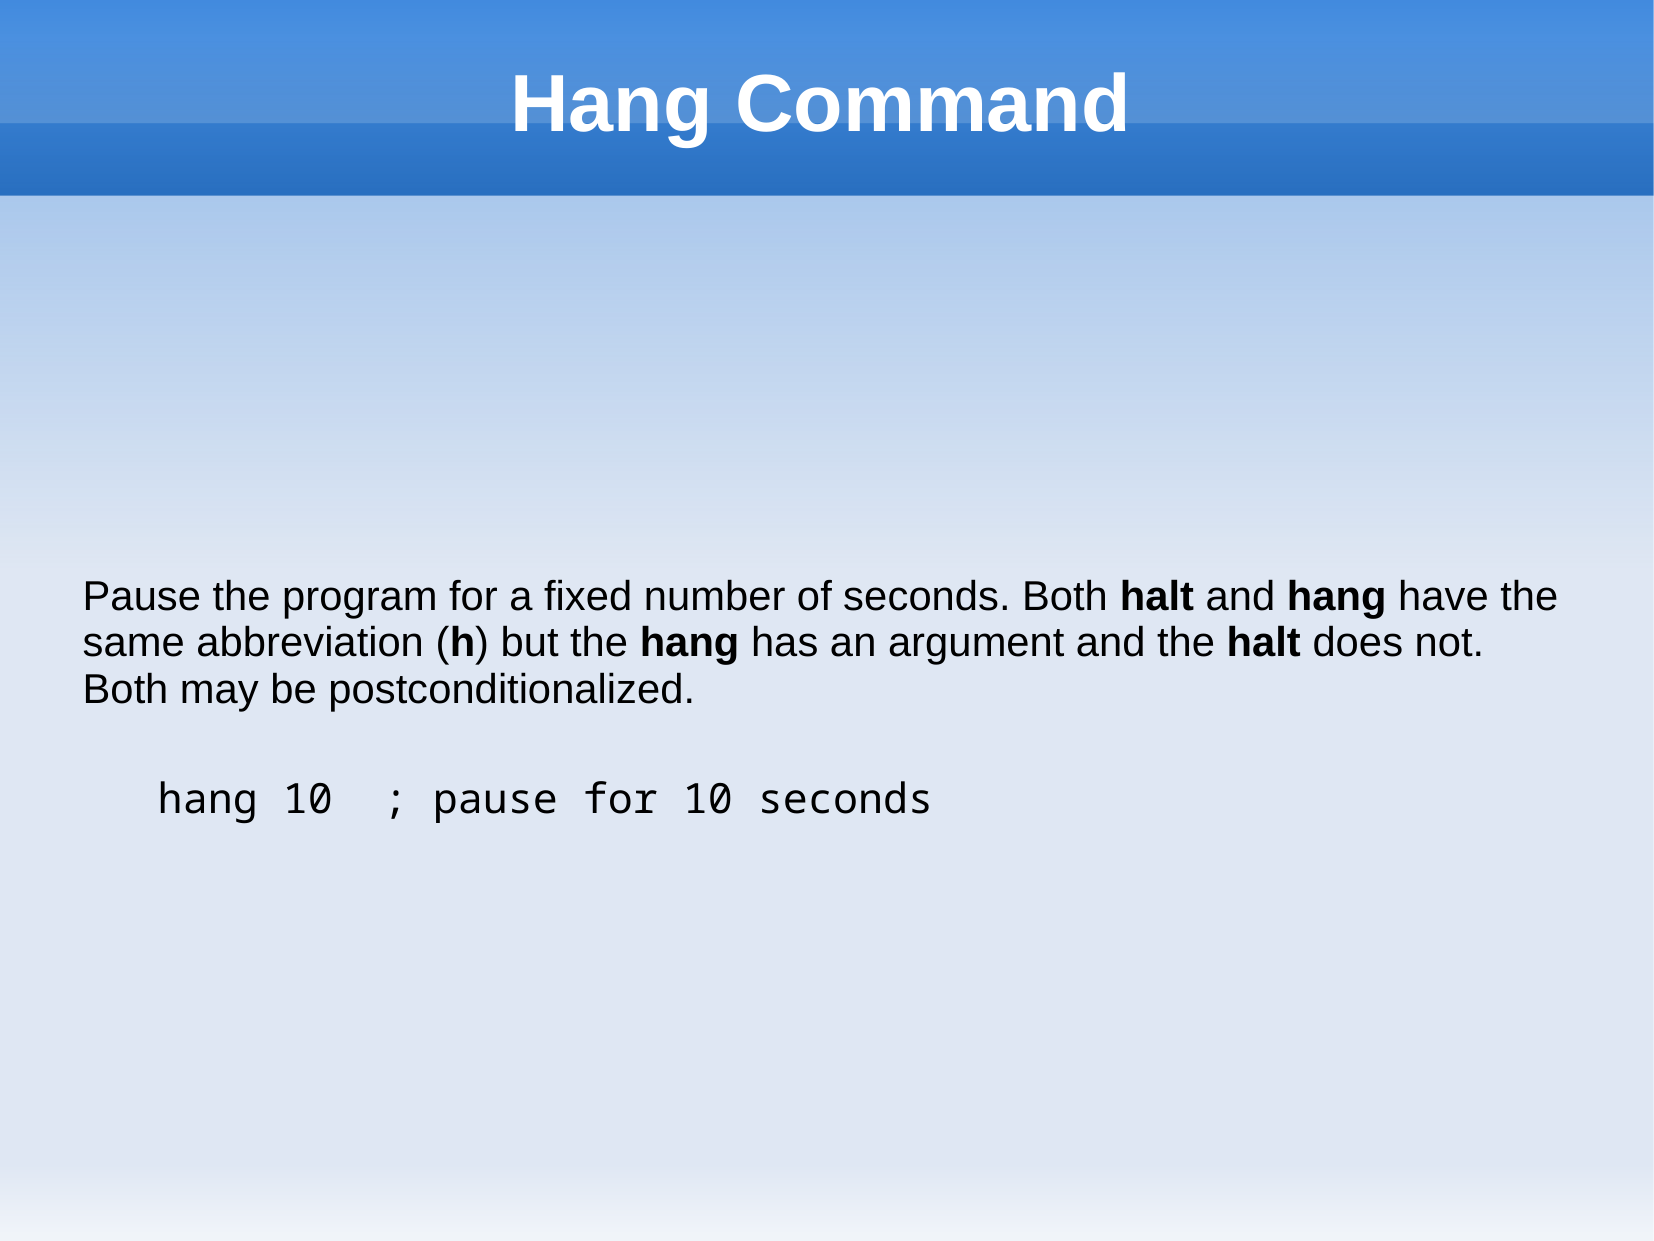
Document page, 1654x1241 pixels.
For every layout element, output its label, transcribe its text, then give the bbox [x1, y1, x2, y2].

subtitle Pause the program for a fixed number of seconds. Both halt and hang have the same abbreviation (h) but the hang has an argument and the halt does not. Both may be postconditionalized. hang 10 ; pause for 10 seconds [82, 290, 1571, 1109]
title Hang Command [76, 0, 1565, 208]
picture [0, 0, 1654, 1241]
